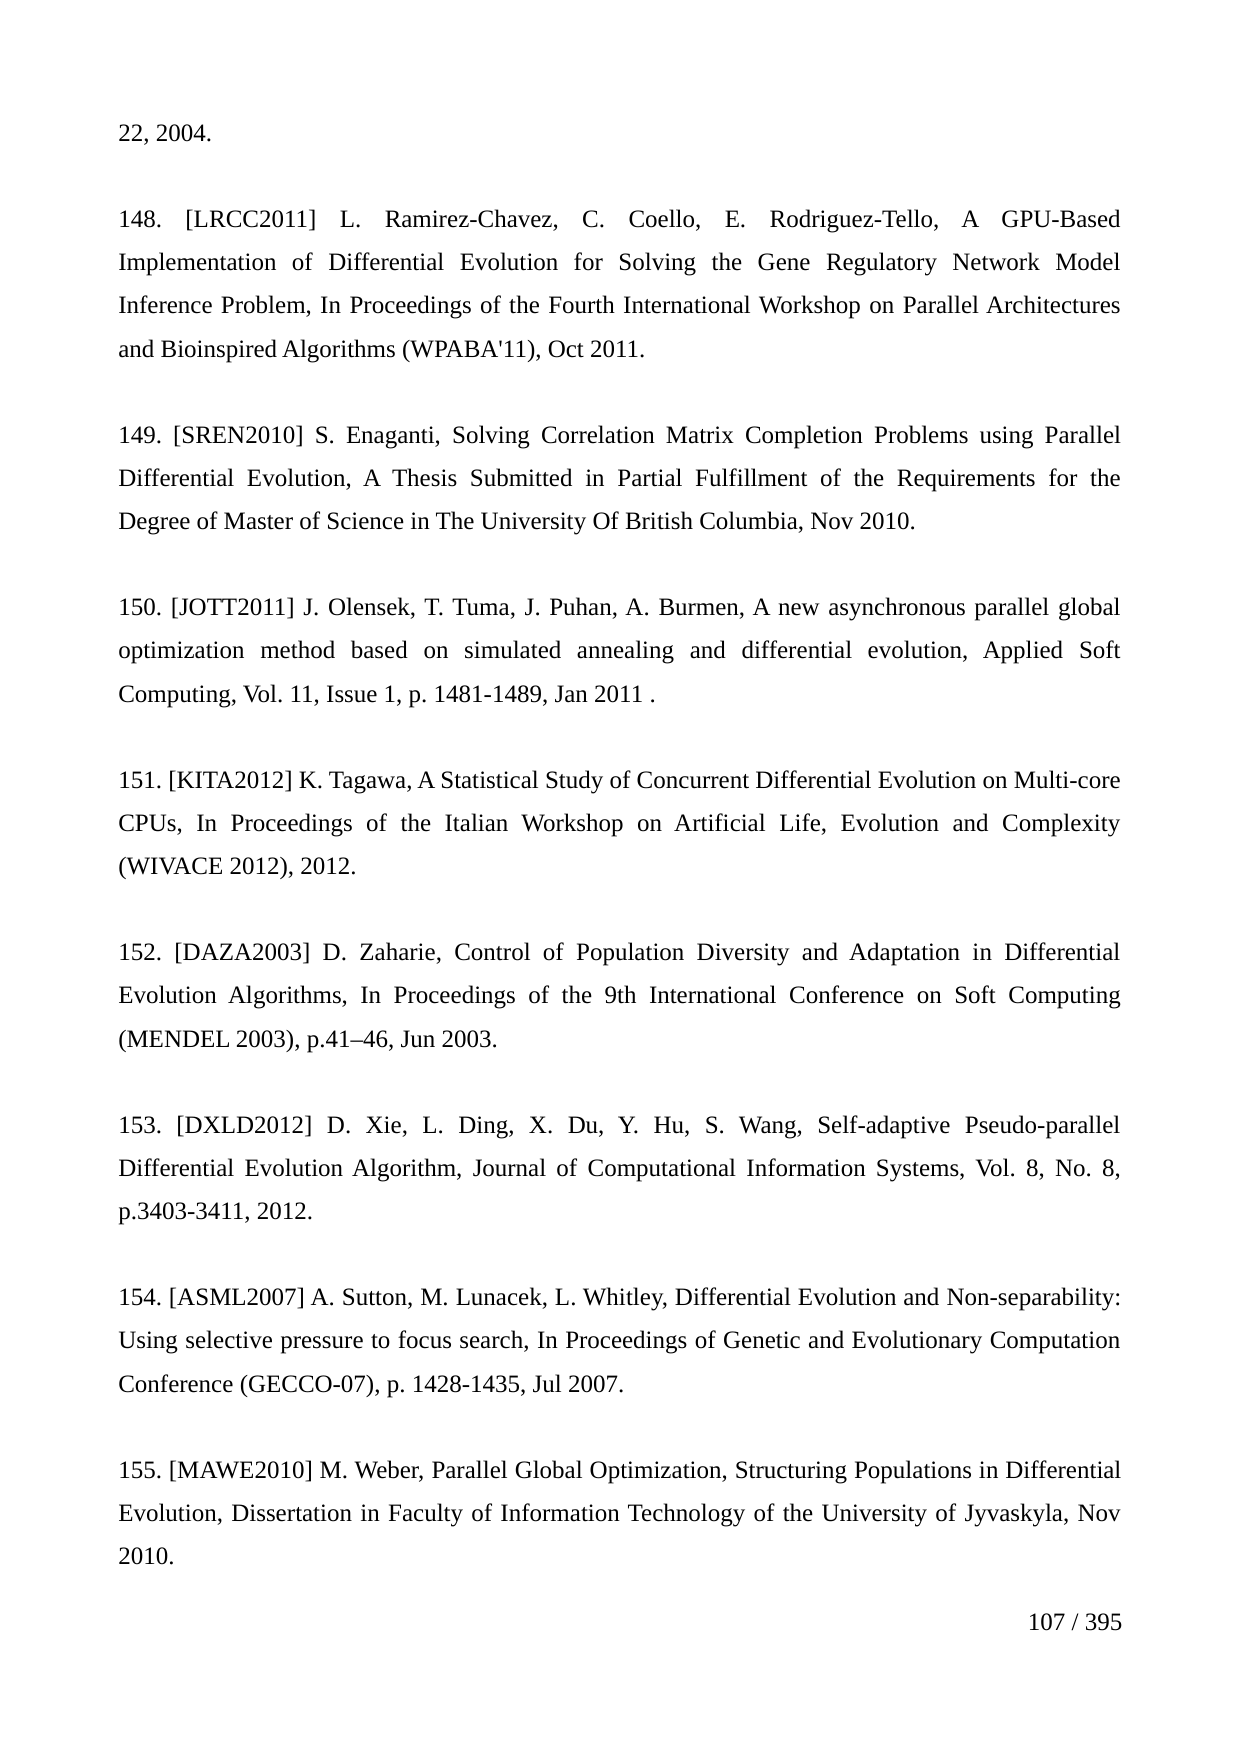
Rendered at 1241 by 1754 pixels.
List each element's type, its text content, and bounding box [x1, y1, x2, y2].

text 154. [ASML2007] A. Sutton, M. Lunacek, L. Whitley, Differential Evolution and Non-separability: Using selective pressure to focus search, In Proceedings of Genetic and Evolutionary Computation Conference (GECCO-07), p. 1428-1435, Jul 2007. [118, 1282, 1122, 1397]
text 150. [JOTT2011] J. Olensek, T. Tuma, J. Puhan, A. Burmen, A new asynchronous parallel global optimization method based on simulated annealing and differential evolution, Applied Soft Computing, Vol. 11, Issue 1, p. 1481-1489, Jan 2011 . [118, 592, 1122, 707]
text 155. [MAWE2010] M. Weber, Parallel Global Optimization, Structuring Populations in Differential Evolution, Dissertation in Faculty of Information Technology of the University of Jyvaskyla, Nov 2010. [118, 1455, 1122, 1570]
text 152. [DAZA2003] D. Zaharie, Control of Population Diversity and Adaptation in Differential Evolution Algorithms, In Proceedings of the 9th International Conference on Soft Computing (MENDEL 2003), p.41–46, Jun 2003. [118, 937, 1122, 1052]
text 151. [KITA2012] K. Tagawa, A Statistical Study of Concurrent Differential Evolution on Multi-core CPUs, In Proceedings of the Italian Workshop on Artificial Life, Evolution and Complexity (WIVACE 2012), 2012. [118, 765, 1122, 880]
text 149. [SREN2010] S. Enaganti, Solving Correlation Matrix Completion Problems using Parallel Differential Evolution, A Thesis Submitted in Partial Fulfillment of the Requirements for the Degree of Master of Science in The University Of British Columbia, Nov 2010. [118, 420, 1122, 535]
text 22, 2004. [118, 118, 1122, 147]
text 148. [LRCC2011] L. Ramirez-Chavez, C. Coello, E. Rodriguez-Tello, A GPU-Based Implementation of Differential Evolution for Solving the Gene Regulatory Network Model Inference Problem, In Proceedings of the Fourth International Workshop on Parallel Architectures and Bioinspired Algorithms (WPABA'11), Oct 2011. [118, 204, 1122, 362]
text 153. [DXLD2012] D. Xie, L. Ding, X. Du, Y. Hu, S. Wang, Self-adaptive Pseudo-parallel Differential Evolution Algorithm, Journal of Computational Information Systems, Vol. 8, No. 8, p.3403-3411, 2012. [118, 1110, 1122, 1225]
